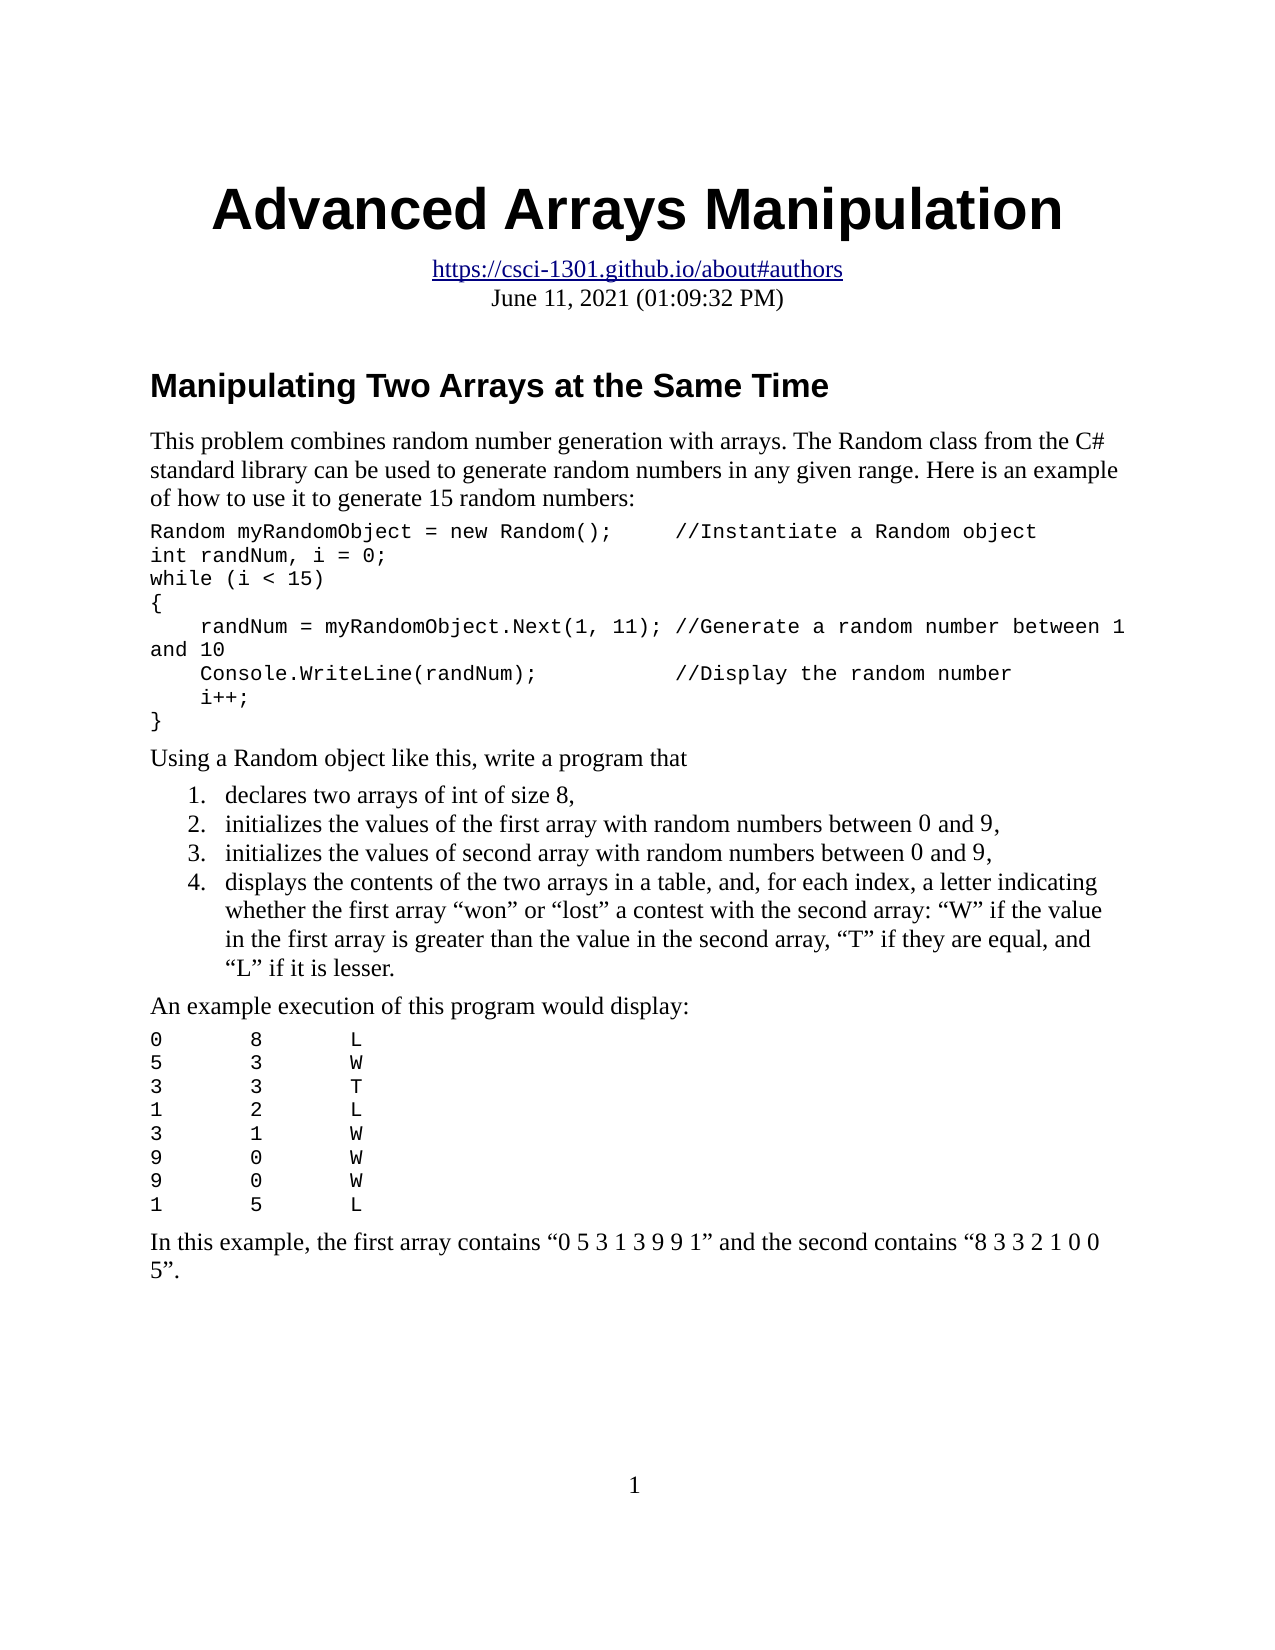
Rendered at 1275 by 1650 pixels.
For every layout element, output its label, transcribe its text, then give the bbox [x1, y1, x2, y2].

list displays the contents of the two arrays in a table, and, for each index, a letter indicating whether the first array “won” or “lost” a contest with the second array: “W” if the value in the first array is greater than the value in the second array, “T” if they are equal, and “L” if it is lesser. [187, 867, 1125, 982]
text 5 3 W [150, 1052, 1125, 1076]
text Random myRandomObject = new Random(); //Instantiate a Random object [150, 521, 1125, 545]
text randNum = myRandomObject.Next(1, 11); //Generate a random number between 1 and 10 [150, 616, 1125, 663]
subtitle Manipulating Two Arrays at the Same Time [150, 366, 1125, 404]
text i++; [150, 687, 1125, 710]
text June 11, 2021 (01:09:32 PM) [150, 283, 1125, 312]
text https://csci-1301.github.io/about#authors [150, 254, 1125, 283]
text In this example, the first array contains “0 5 3 1 3 9 9 1” and the second contains “8 3 3 2 1 0 0 5”. [150, 1227, 1125, 1284]
text 3 3 T [150, 1076, 1125, 1099]
list initializes the values of second array with random numbers between and , [187, 838, 1125, 867]
text 1 2 L [150, 1099, 1125, 1123]
text 9 0 W [150, 1147, 1125, 1170]
text while (i < 15) [150, 568, 1125, 592]
text { [150, 592, 1125, 616]
text 3 1 W [150, 1123, 1125, 1147]
text 9 0 W [150, 1170, 1125, 1194]
text An example execution of this program would display: [150, 991, 1125, 1019]
text 1 5 L [150, 1194, 1125, 1218]
title Advanced Arrays Manipulation [150, 175, 1125, 242]
list initializes the values of the first array with random numbers between and , [187, 809, 1125, 838]
text int randNum, i = 0; [150, 545, 1125, 568]
text This problem combines random number generation with arrays. The Random class from the C# standard library can be used to generate random numbers in any given range. Here is an example of how to use it to generate 15 random numbers: [150, 426, 1125, 512]
text Using a Random object like this, write a program that [150, 743, 1125, 772]
list declares two arrays of int of size 8, [187, 781, 1125, 809]
text } [150, 710, 1125, 734]
text 0 8 L [150, 1028, 1125, 1052]
text Console.WriteLine(randNum); //Display the random number [150, 663, 1125, 687]
